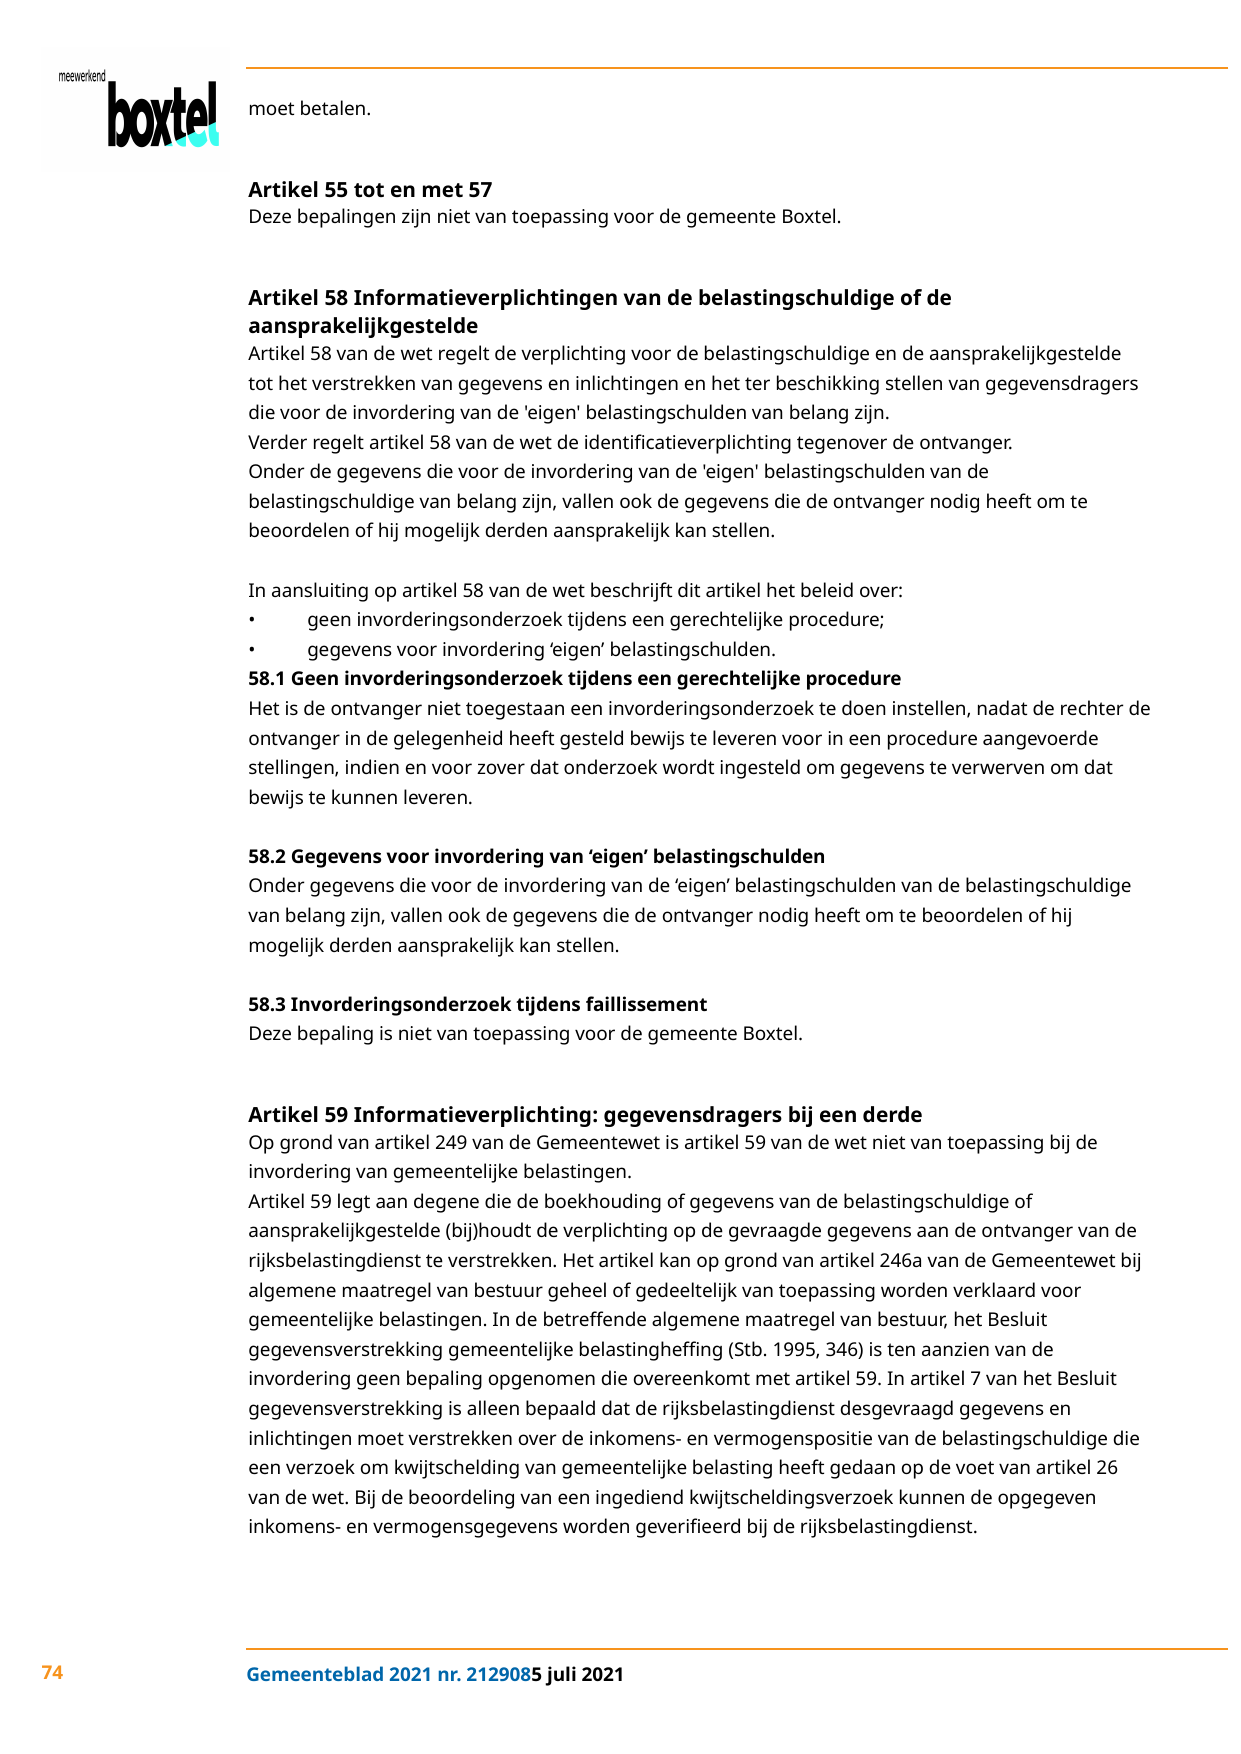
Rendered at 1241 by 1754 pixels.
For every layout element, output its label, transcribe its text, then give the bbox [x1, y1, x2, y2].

list geen invorderingsonderzoek tijdens een gerechtelijke procedure; [248, 606, 1152, 632]
text Deze bepaling is niet van toepassing voor de gemeente Boxtel. [248, 1021, 1152, 1046]
list gegevens voor invordering ‘eigen’ belastingschulden. [248, 636, 1152, 662]
text 58.2 Gegevens voor invordering van ‘eigen’ belastingschulden [248, 843, 1152, 869]
text Artikel 59 Informatieverplichting: gegevensdragers bij een derde [248, 1101, 1152, 1129]
text In aansluiting op artikel 58 van de wet beschrijft dit artikel het beleid over: [248, 577, 1152, 602]
text 58.3 Invorderingsonderzoek tijdens faillissement [248, 991, 1152, 1017]
text 58.1 Geen invorderingsonderzoek tijdens een gerechtelijke procedure [248, 666, 1152, 691]
text moet betalen. [248, 95, 1152, 121]
text Artikel 58 van de wet regelt de verplichting voor de belastingschuldige en de aansprakelijkgestelde tot het verstrekken van gegevens en inlichtingen en het ter beschikking stellen van gegevensdragers die voor de invordering van de 'eigen' belastingschulden van belang zijn. [248, 340, 1152, 425]
text Artikel 59 legt aan degene die de boekhouding of gegevens van de belastingschuldige of aansprakelijkgestelde (bij)houdt de verplichting op de gevraagde gegevens aan de ontvanger van de rijksbelastingdienst te verstrekken. Het artikel kan op grond van artikel 246a van de Gemeentewet bij algemene maatregel van bestuur geheel of gedeeltelijk van toepassing worden verklaard voor gemeentelijke belastingen. In de betreffende algemene maatregel van bestuur, het Besluit gegevensverstrekking gemeentelijke belastingheffing (Stb. 1995, 346) is ten aanzien van de invordering geen bepaling opgenomen die overeenkomt met artikel 59. In artikel 7 van het Besluit gegevensverstrekking is alleen bepaald dat de rijksbelastingdienst desgevraagd gegevens en inlichtingen moet verstrekken over de inkomens- en vermogenspositie van de belastingschuldige die een verzoek om kwijtschelding van gemeentelijke belasting heeft gedaan op de voet van artikel 26 van de wet. Bij de beoordeling van een ingediend kwijtscheldingsverzoek kunnen de opgegeven inkomens- en vermogensgegevens worden geverifieerd bij de rijksbelastingdienst. [248, 1188, 1152, 1539]
text Onder de gegevens die voor de invordering van de 'eigen' belastingschulden van de belastingschuldige van belang zijn, vallen ook de gegevens die de ontvanger nodig heeft om te beoordelen of hij mogelijk derden aansprakelijk kan stellen. [248, 458, 1152, 543]
picture [41, 47, 231, 172]
text Deze bepalingen zijn niet van toepassing voor de gemeente Boxtel. [248, 203, 1152, 229]
text Het is de ontvanger niet toegestaan een invorderingsonderzoek te doen instellen, nadat de rechter de ontvanger in de gelegenheid heeft gesteld bewijs te leveren voor in een procedure aangevoerde stellingen, indien en voor zover dat onderzoek wordt ingesteld om gegevens te verwerven om dat bewijs te kunnen leveren. [248, 695, 1152, 809]
text Verder regelt artikel 58 van de wet de identificatieverplichting tegenover de ontvanger. [248, 429, 1152, 454]
text Artikel 55 tot en met 57 [248, 175, 1152, 203]
text Onder gegevens die voor de invordering van de ‘eigen’ belastingschulden van de belastingschuldige van belang zijn, vallen ook de gegevens die de ontvanger nodig heeft om te beoordelen of hij mogelijk derden aansprakelijk kan stellen. [248, 873, 1152, 957]
text Op grond van artikel 249 van de Gemeentewet is artikel 59 van de wet niet van toepassing bij de invordering van gemeentelijke belastingen. [248, 1129, 1152, 1184]
text Artikel 58 Informatieverplichtingen van de belastingschuldige of de aansprakelijkgestelde [248, 283, 1152, 340]
